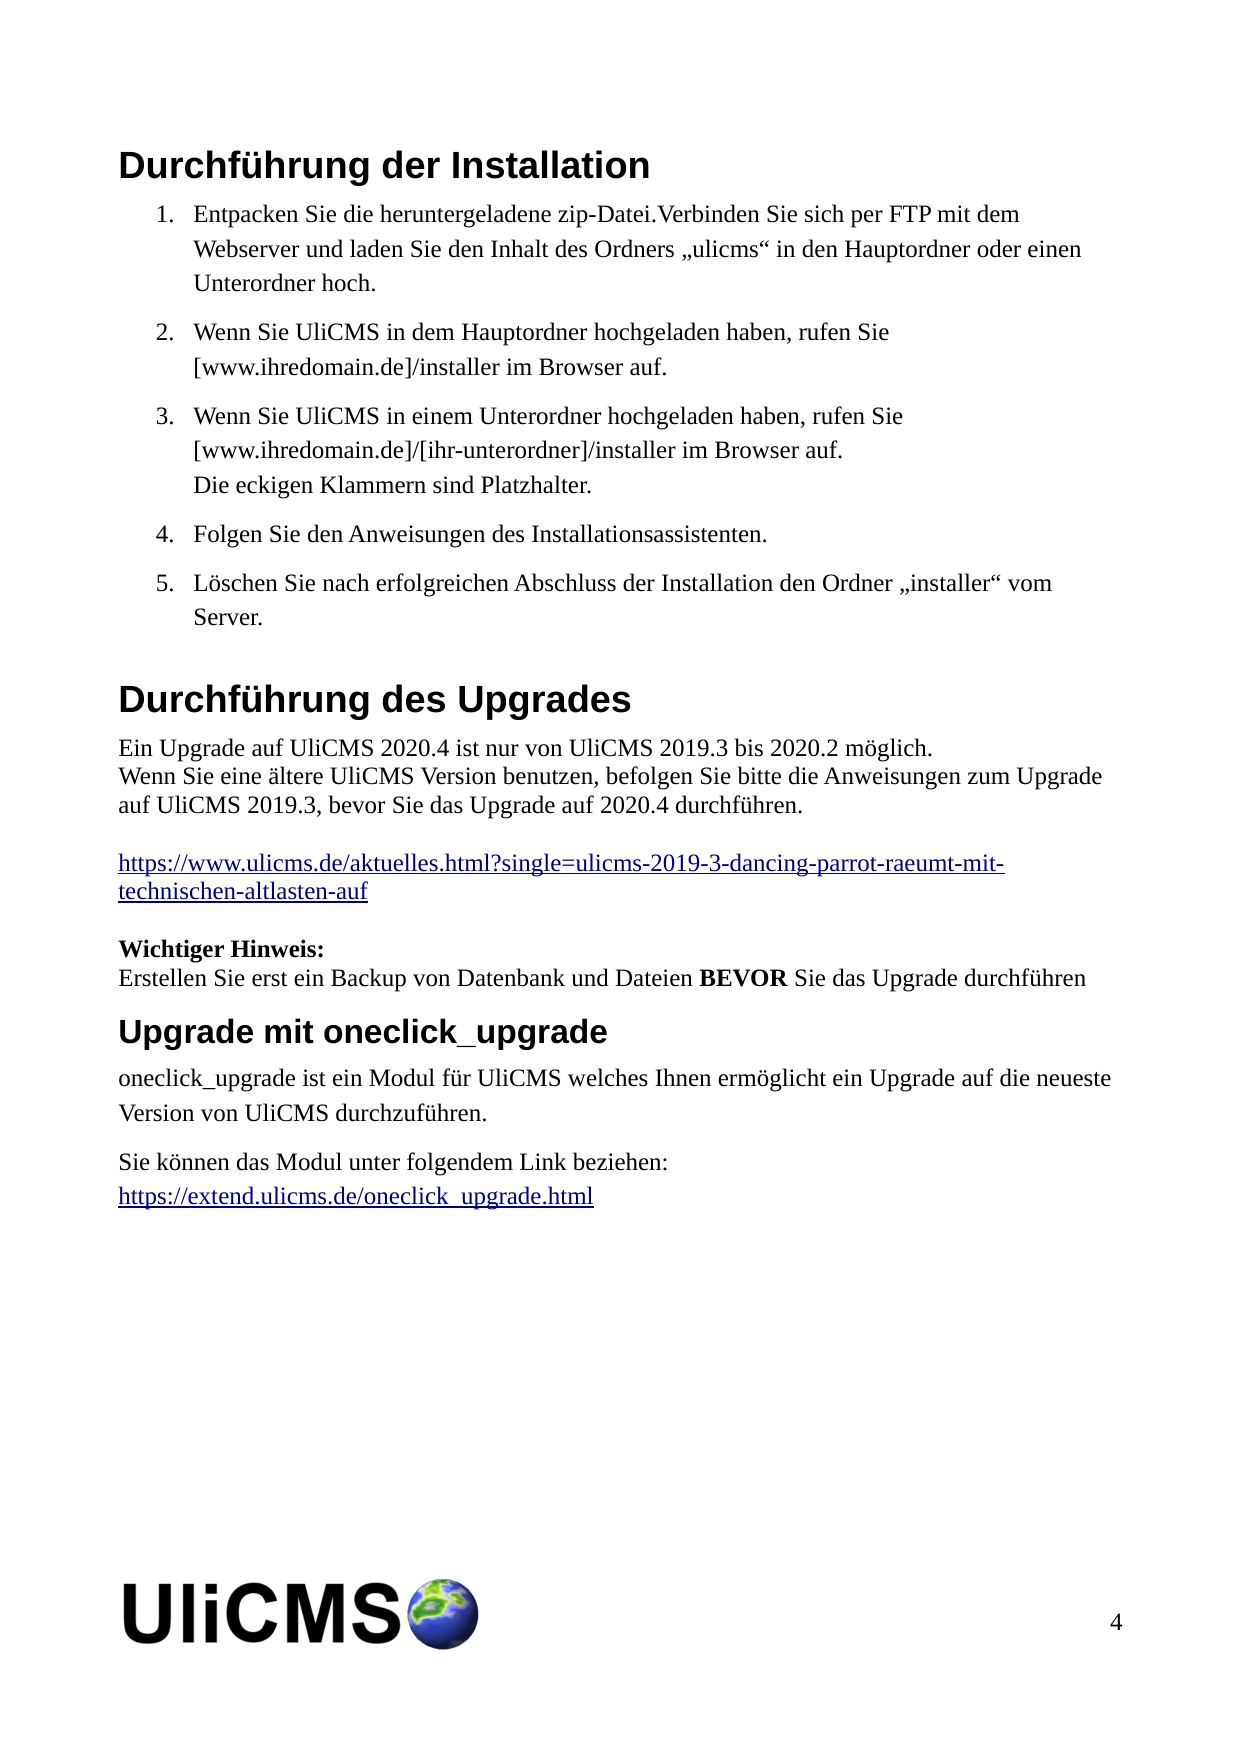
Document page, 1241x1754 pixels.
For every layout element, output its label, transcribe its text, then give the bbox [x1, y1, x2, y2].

subtitle Upgrade mit oneclick_upgrade [118, 1012, 1122, 1051]
subtitle Durchführung des Upgrades [118, 676, 1122, 720]
list Wenn Sie UliCMS in dem Hauptordner hochgeladen haben, rufen Sie [www.ihredomain.de]/installer im Browser auf. [156, 317, 1122, 381]
text https://www.ulicms.de/aktuelles.html?single=ulicms-2019-3-dancing-parrot-raeumt-mit-technischen-altlasten-auf [118, 848, 1122, 905]
list Wenn Sie UliCMS in einem Unterordner hochgeladen haben, rufen Sie [www.ihredomain.de]/[ihr-unterordner]/installer im Browser auf. Die eckigen Klammern sind Platzhalter. [156, 401, 1122, 498]
text Sie können das Modul unter folgendem Link beziehen: https://extend.ulicms.de/oneclick_upgrade.html [118, 1147, 1122, 1210]
text Wichtiger Hinweis: [118, 934, 1122, 963]
list Folgen Sie den Anweisungen des Installationsassistenten. [156, 519, 1122, 548]
text Ein Upgrade auf UliCMS 2020.4 ist nur von UliCMS 2019.3 bis 2020.2 möglich. Wenn Sie eine ältere UliCMS Version benutzen, befolgen Sie bitte die Anweisungen zum Upgrade auf UliCMS 2019.3, bevor Sie das Upgrade auf 2020.4 durchführen. [118, 733, 1122, 819]
text Erstellen Sie erst ein Backup von Datenbank und Dateien BEVOR Sie das Upgrade durchführen [118, 963, 1122, 991]
subtitle Durchführung der Installation [118, 143, 1122, 187]
text oneclick_upgrade ist ein Modul für UliCMS welches Ihnen ermöglicht ein Upgrade auf die neueste Version von UliCMS durchzuführen. [118, 1063, 1122, 1127]
list Löschen Sie nach erfolgreichen Abschluss der Installation den Ordner „installer“ vom Server. [156, 568, 1122, 631]
picture [118, 1578, 479, 1652]
list Entpacken Sie die heruntergeladene zip-Datei.Verbinden Sie sich per FTP mit dem Webserver und laden Sie den Inhalt des Ordners „ulicms“ in den Hauptordner oder einen Unterordner hoch. [156, 199, 1122, 297]
